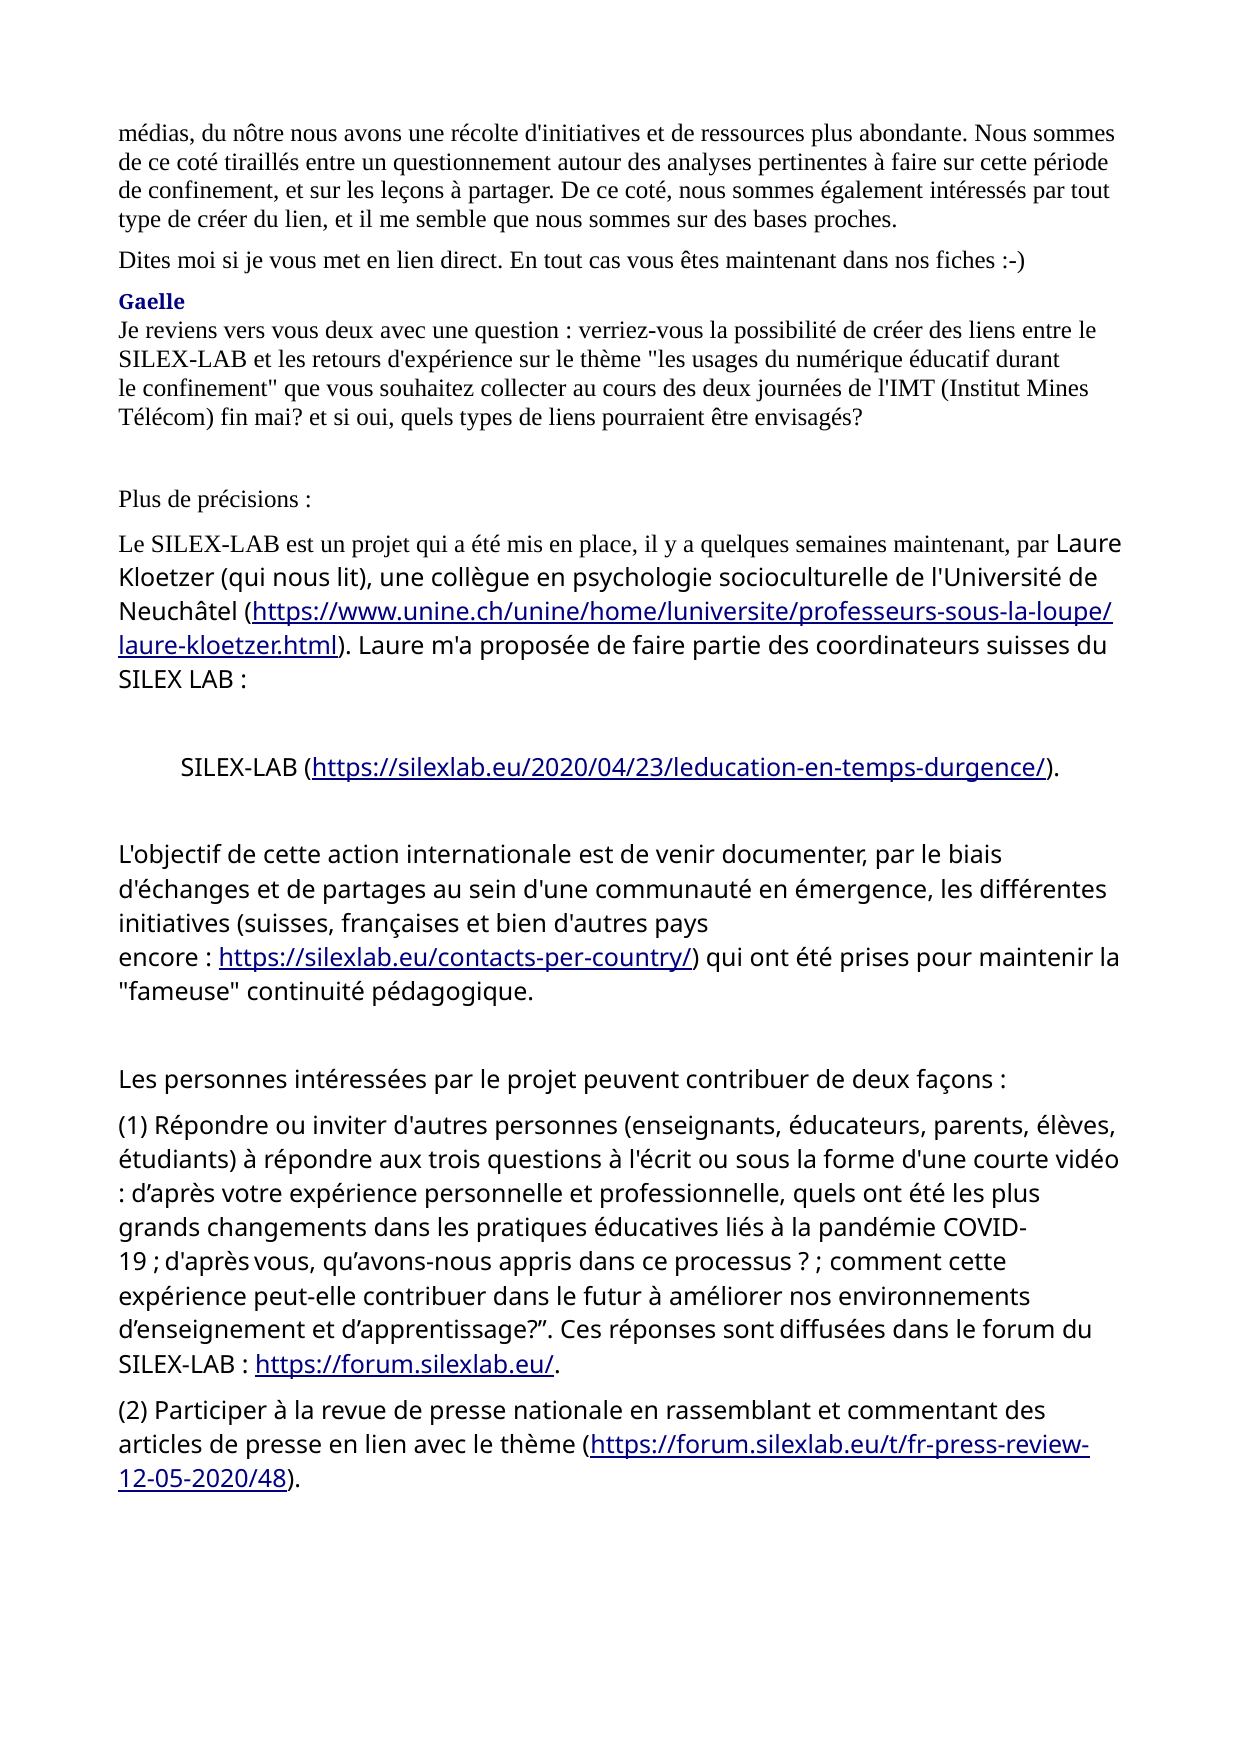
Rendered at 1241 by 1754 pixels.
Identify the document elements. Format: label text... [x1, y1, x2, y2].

subtitle Gaelle [118, 287, 1122, 315]
text Dites moi si je vous met en lien direct. En tout cas vous êtes maintenant dans nos fiches :-) [118, 246, 1122, 274]
text médias, du nôtre nous avons une récolte d'initiatives et de ressources plus abondante. Nous sommes de ce coté tiraillés entre un questionnement autour des analyses pertinentes à faire sur cette période de confinement, et sur les leçons à partager. De ce coté, nous sommes également intéressés par tout type de créer du lien, et il me semble que nous sommes sur des bases proches. [118, 118, 1122, 233]
text Les personnes intéressées par le projet peuvent contribuer de deux façons : [118, 1061, 1122, 1095]
text (1) Répondre ou inviter d'autres personnes (enseignants, éducateurs, parents, élèves, étudiants) à répondre aux trois questions à l'écrit ou sous la forme d'une courte vidéo : d’après votre expérience personnelle et professionnelle, quels ont été les plus grands changements dans les pratiques éducatives liés à la pandémie COVID-19 ; d'après vous, qu’avons-nous appris dans ce processus ? ; comment cette expérience peut-elle contribuer dans le futur à améliorer nos environnements d’enseignement et d’apprentissage?”. Ces réponses sont diffusées dans le forum du SILEX-LAB : https://forum.silexlab.eu/. [118, 1108, 1122, 1380]
text L'objectif de cette action internationale est de venir documenter, par le biais d'échanges et de partages au sein d'une communauté en émergence, les différentes initiatives (suisses, françaises et bien d'autres pays encore : https://silexlab.eu/contacts-per-country/) qui ont été prises pour maintenir la "fameuse" continuité pédagogique. [118, 837, 1122, 1007]
text SILEX-LAB (https://silexlab.eu/2020/04/23/leducation-en-temps-durgence/). [118, 749, 1122, 783]
text Je reviens vers vous deux avec une question : verriez-vous la possibilité de créer des liens entre le SILEX-LAB et les retours d'expérience sur le thème "les usages du numérique éducatif durant le confinement" que vous souhaitez collecter au cours des deux journées de l'IMT (Institut Mines Télécom) fin mai? et si oui, quels types de liens pourraient être envisagés? [118, 315, 1122, 430]
text (2) Participer à la revue de presse nationale en rassemblant et commentant des articles de presse en lien avec le thème (https://forum.silexlab.eu/t/fr-press-review-12-05-2020/48). [118, 1393, 1122, 1495]
text Le SILEX-LAB est un projet qui a été mis en place, il y a quelques semaines maintenant, par Laure Kloetzer (qui nous lit), une collègue en psychologie socioculturelle de l'Université de Neuchâtel (https://www.unine.ch/unine/home/luniversite/professeurs-sous-la-loupe/laure-kloetzer.html). Laure m'a proposée de faire partie des coordinateurs suisses du SILEX LAB : [118, 525, 1122, 696]
text Plus de précisions : [118, 484, 1122, 513]
